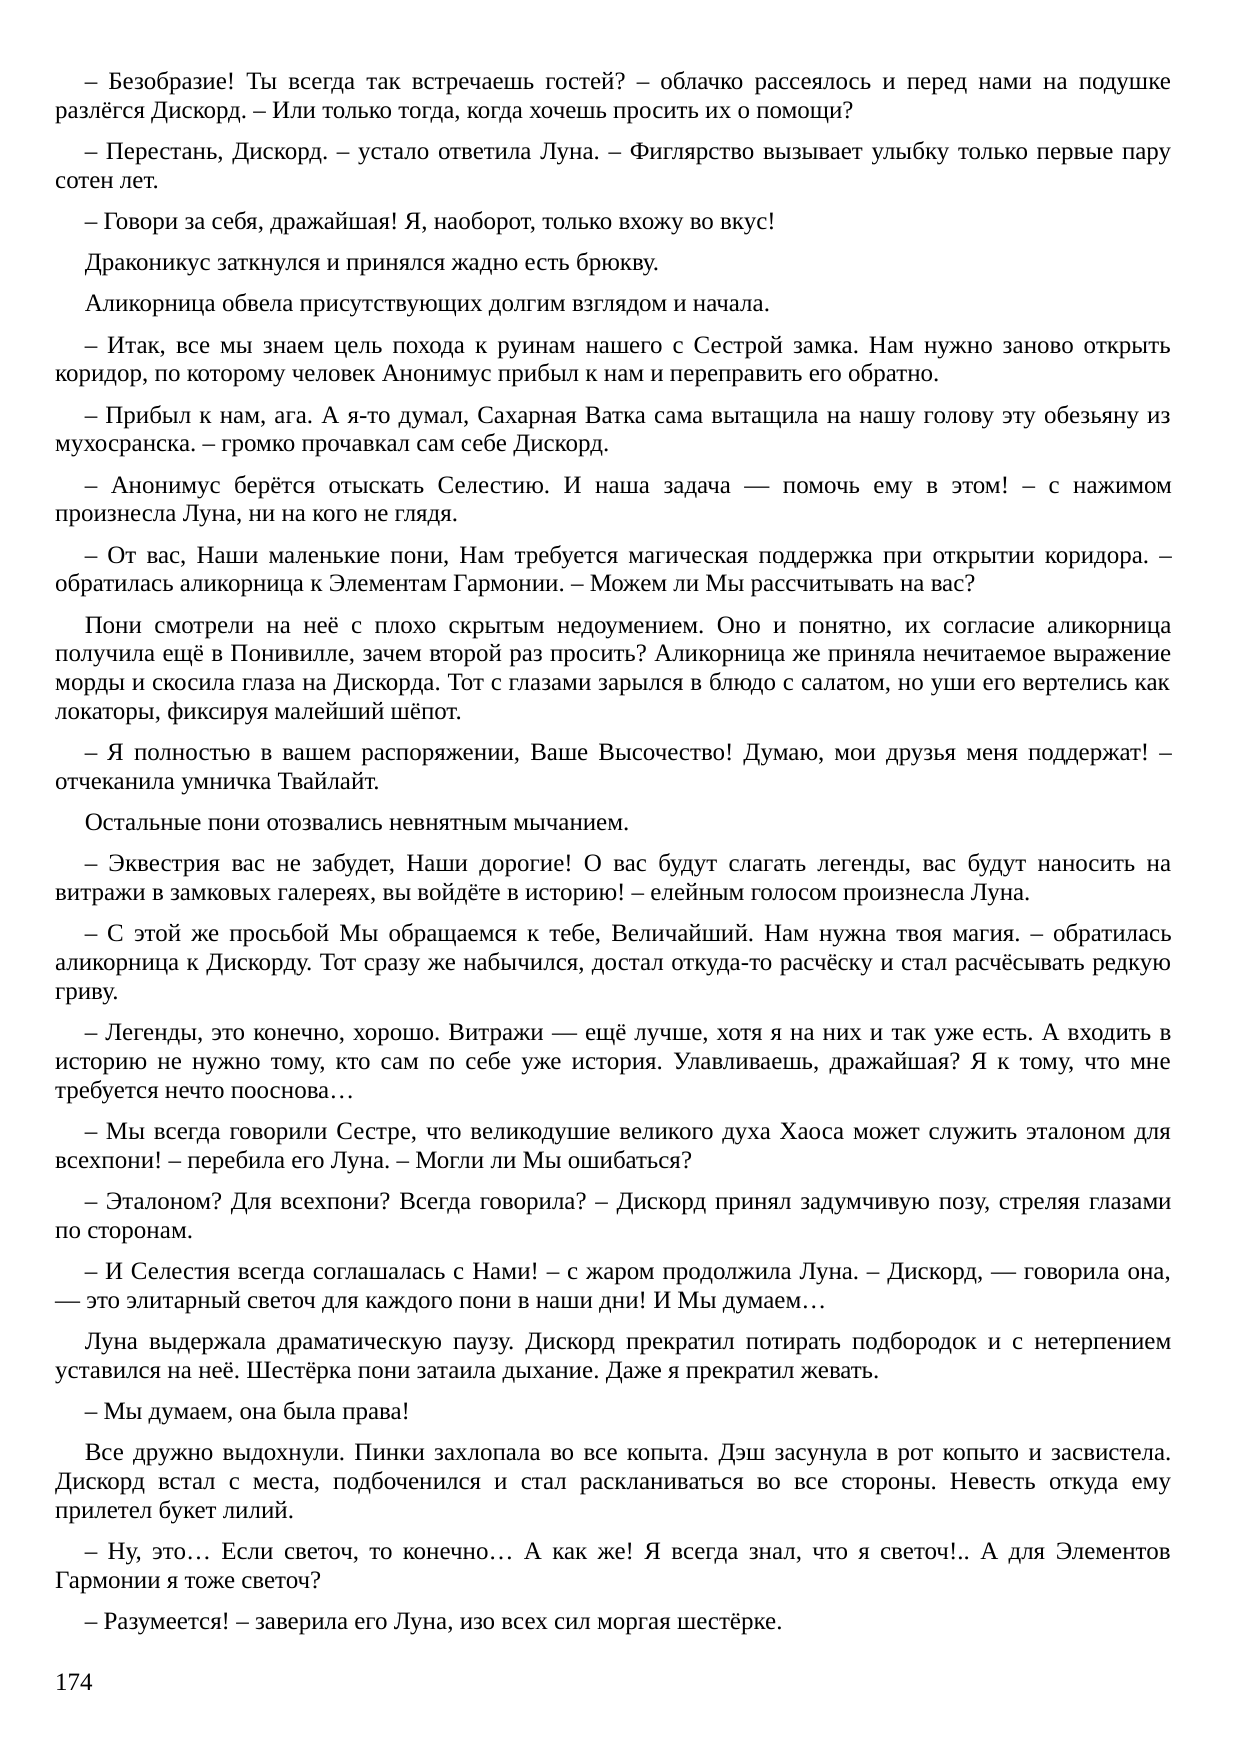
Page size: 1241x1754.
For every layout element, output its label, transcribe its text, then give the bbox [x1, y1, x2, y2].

text Пони смотрели на неё с плохо скрытым недоумением. Оно и понятно, их согласие аликорница получила ещё в Понивилле, зачем второй раз просить? Аликорница же приняла нечитаемое выражение морды и скосила глаза на Дискорда. Тот с глазами зарылся в блюдо с салатом, но уши его вертелись как локаторы, фиксируя малейший шёпот. [55, 610, 1173, 725]
text – С этой же просьбой Мы обращаемся к тебе, Величайший. Нам нужна твоя магия. – обратилась аликорница к Дискорду. Тот сразу же набычился, достал откуда-то расчёску и стал расчёсывать редкую гриву. [55, 918, 1173, 1005]
text – Перестань, Дискорд. – устало ответила Луна. – Фиглярство вызывает улыбку только первые пару сотен лет. [55, 136, 1173, 193]
text – Безобразие! Ты всегда так встречаешь гостей? – облачко рассеялось и перед нами на подушке разлёгся Дискорд. – Или только тогда, когда хочешь просить их о помощи? [55, 66, 1173, 123]
text – Мы думаем, она была права! [55, 1396, 1173, 1425]
text – Говори за себя, дражайшая! Я, наоборот, только вхожу во вкус! [55, 206, 1173, 235]
text Аликорница обвела присутствующих долгим взглядом и начала. [55, 288, 1173, 317]
text – Ну, это… Если светоч, то конечно… А как же! Я всегда знал, что я светоч!.. А для Элементов Гармонии я тоже светоч? [55, 1536, 1173, 1593]
text – Прибыл к нам, ага. А я-то думал, Сахарная Ватка сама вытащила на нашу голову эту обезьяну из мухосранска. – громко прочавкал сам себе Дискорд. [55, 400, 1173, 457]
text Остальные пони отозвались невнятным мычанием. [55, 807, 1173, 836]
text – И Селестия всегда соглашалась с Нами! – с жаром продолжила Луна. – Дискорд, — говорила она, — это элитарный светоч для каждого пони в наши дни! И Мы думаем… [55, 1256, 1173, 1313]
text Драконикус заткнулся и принялся жадно есть брюкву. [55, 247, 1173, 276]
text – Анонимус берётся отыскать Селестию. И наша задача — помочь ему в этом! – с нажимом произнесла Луна, ни на кого не глядя. [55, 470, 1173, 527]
text – Итак, все мы знаем цель похода к руинам нашего с Сестрой замка. Нам нужно заново открыть коридор, по которому человек Анонимус прибыл к нам и переправить его обратно. [55, 330, 1173, 387]
text Луна выдержала драматическую паузу. Дискорд прекратил потирать подбородок и с нетерпением уставился на неё. Шестёрка пони затаила дыхание. Даже я прекратил жевать. [55, 1326, 1173, 1383]
text – Эталоном? Для всехпони? Всегда говорила? – Дискорд принял задумчивую позу, стреляя глазами по сторонам. [55, 1186, 1173, 1243]
text Все дружно выдохнули. Пинки захлопала во все копыта. Дэш засунула в рот копыто и засвистела. Дискорд встал с места, подбоченился и стал раскланиваться во все стороны. Невесть откуда ему прилетел букет лилий. [55, 1437, 1173, 1523]
text – Я полностью в вашем распоряжении, Ваше Высочество! Думаю, мои друзья меня поддержат! – отчеканила умничка Твайлайт. [55, 737, 1173, 795]
text – Мы всегда говорили Сестре, что великодушие великого духа Хаоса может служить эталоном для всехпони! – перебила его Луна. – Могли ли Мы ошибаться? [55, 1116, 1173, 1173]
text – От вас, Наши маленькие пони, Нам требуется магическая поддержка при открытии коридора. – обратилась аликорница к Элементам Гармонии. – Можем ли Мы рассчитывать на вас? [55, 540, 1173, 597]
text – Легенды, это конечно, хорошо. Витражи — ещё лучше, хотя я на них и так уже есть. А входить в историю не нужно тому, кто сам по себе уже история. Улавливаешь, дражайшая? Я к тому, что мне требуется нечто пооснова… [55, 1017, 1173, 1103]
text – Разумеется! – заверила его Луна, изо всех сил моргая шестёрке. [55, 1606, 1173, 1635]
text – Эквестрия вас не забудет, Наши дорогие! О вас будут слагать легенды, вас будут наносить на витражи в замковых галереях, вы войдёте в историю! – елейным голосом произнесла Луна. [55, 848, 1173, 906]
